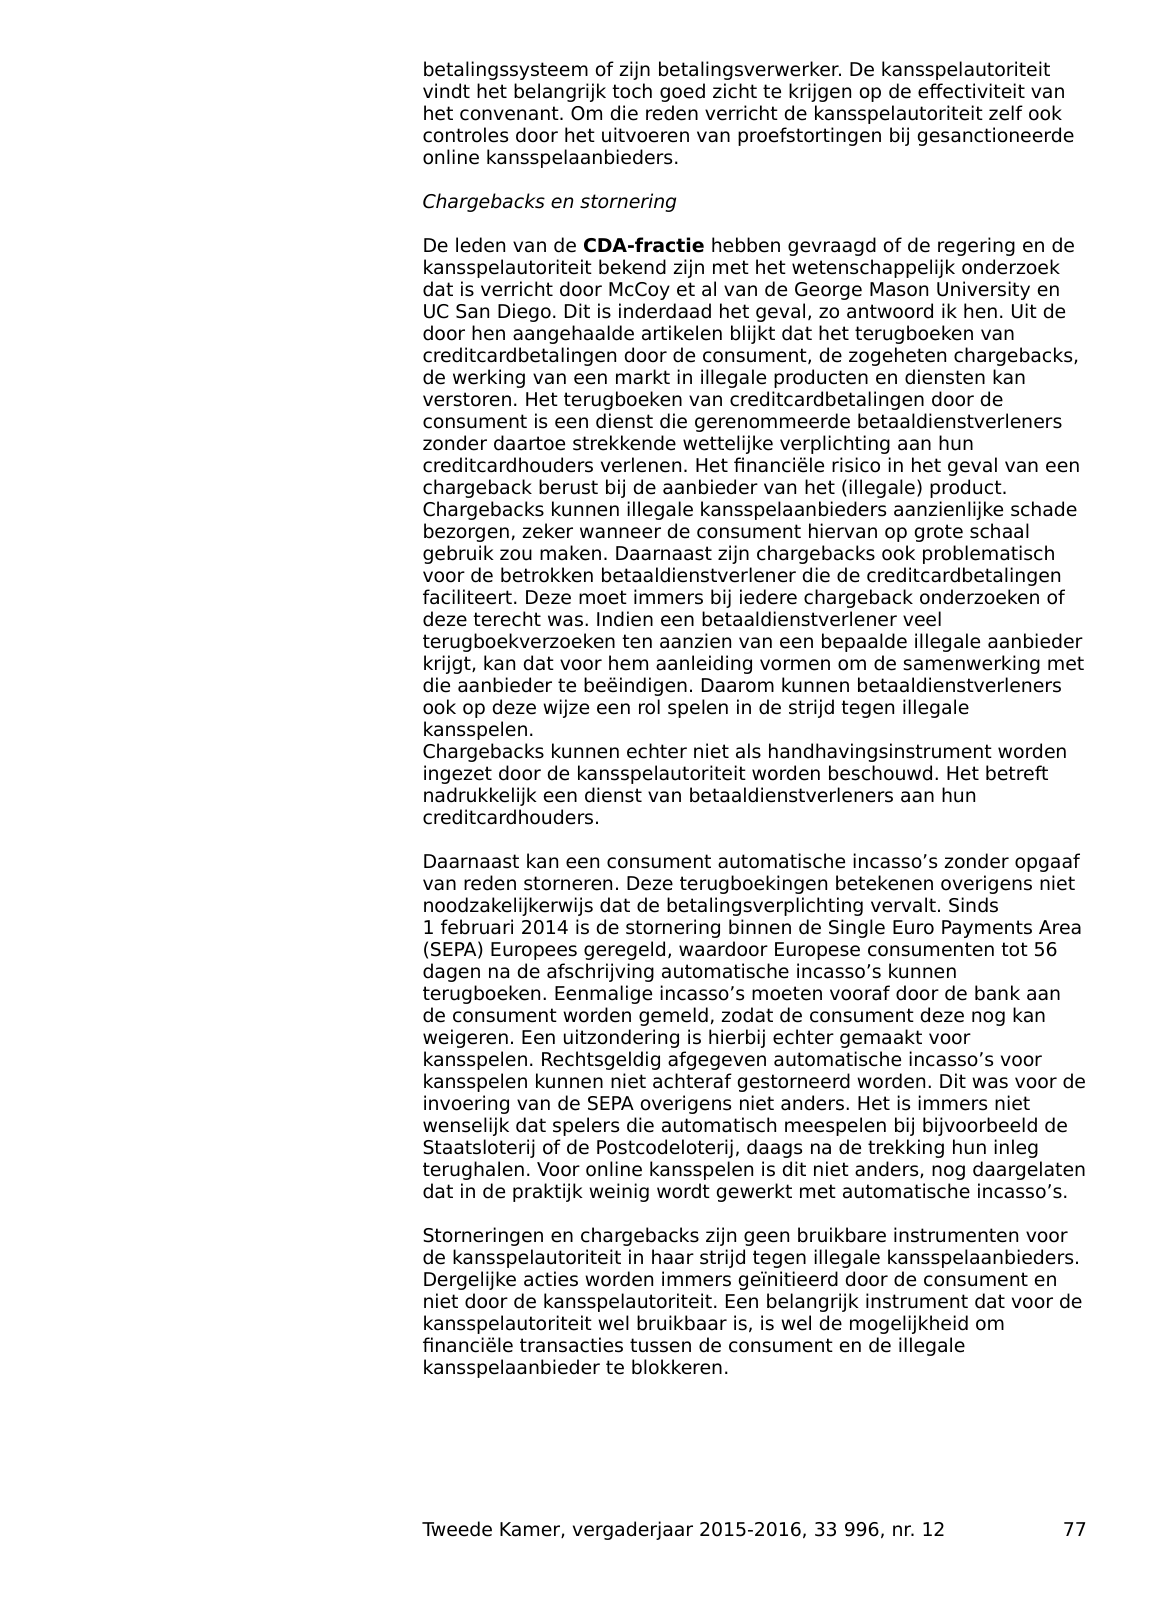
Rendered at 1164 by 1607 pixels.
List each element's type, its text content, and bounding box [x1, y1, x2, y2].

text betalingssysteem of zijn betalingsverwerker. De kansspelautoriteit vindt het belangrijk toch goed zicht te krijgen op de effectiviteit van het convenant. Om die reden verricht de kansspelautoriteit zelf ook controles door het uitvoeren van proefstortingen bij gesanctioneerde online kansspelaanbieders. [422, 59, 1087, 169]
text Daarnaast kan een consument automatische incasso’s zonder opgaaf van reden storneren. Deze terugboekingen betekenen overigens niet noodzakelijkerwijs dat de betalingsverplichting vervalt. Sinds 1 februari 2014 is de stornering binnen de Single Euro Payments Area (SEPA) Europees geregeld, waardoor Europese consumenten tot 56 dagen na de afschrijving automatische incasso’s kunnen terugboeken. Eenmalige incasso’s moeten vooraf door de bank aan de consument worden gemeld, zodat de consument deze nog kan weigeren. Een uitzondering is hierbij echter gemaakt voor kansspelen. Rechtsgeldig afgegeven automatische incasso’s voor kansspelen kunnen niet achteraf gestorneerd worden. Dit was voor de invoering van de SEPA overigens niet anders. Het is immers niet wenselijk dat spelers die automatisch meespelen bij bijvoorbeeld de Staatsloterij of de Postcodeloterij, daags na de trekking hun inleg terughalen. Voor online kansspelen is dit niet anders, nog daargelaten dat in de praktijk weinig wordt gewerkt met automatische incasso’s. [422, 851, 1087, 1203]
text Chargebacks kunnen echter niet als handhavingsinstrument worden ingezet door de kansspelautoriteit worden beschouwd. Het betreft nadrukkelijk een dienst van betaaldienstverleners aan hun creditcardhouders. [422, 741, 1087, 829]
text Storneringen en chargebacks zijn geen bruikbare instrumenten voor de kansspelautoriteit in haar strijd tegen illegale kansspelaanbieders. Dergelijke acties worden immers geïnitieerd door de consument en niet door de kansspelautoriteit. Een belangrijk instrument dat voor de kansspelautoriteit wel bruikbaar is, is wel de mogelijkheid om financiële transacties tussen de consument en de illegale kansspelaanbieder te blokkeren. [422, 1225, 1087, 1379]
subtitle Chargebacks en stornering [422, 191, 1087, 213]
text De leden van de CDA-fractie hebben gevraagd of de regering en de kansspelautoriteit bekend zijn met het wetenschappelijk onderzoek dat is verricht door McCoy et al van de George Mason University en UC San Diego. Dit is inderdaad het geval, zo antwoord ik hen. Uit de door hen aangehaalde artikelen blijkt dat het terugboeken van creditcardbetalingen door de consument, de zogeheten chargebacks, de werking van een markt in illegale producten en diensten kan verstoren. Het terugboeken van creditcardbetalingen door de consument is een dienst die gerenommeerde betaaldienstverleners zonder daartoe strekkende wettelijke verplichting aan hun creditcardhouders verlenen. Het financiële risico in het geval van een chargeback berust bij de aanbieder van het (illegale) product. Chargebacks kunnen illegale kansspelaanbieders aanzienlijke schade bezorgen, zeker wanneer de consument hiervan op grote schaal gebruik zou maken. Daarnaast zijn chargebacks ook problematisch voor de betrokken betaaldienstverlener die de creditcardbetalingen faciliteert. Deze moet immers bij iedere chargeback onderzoeken of deze terecht was. Indien een betaaldienstverlener veel terugboekverzoeken ten aanzien van een bepaalde illegale aanbieder krijgt, kan dat voor hem aanleiding vormen om de samenwerking met die aanbieder te beëindigen. Daarom kunnen betaaldienstverleners ook op deze wijze een rol spelen in de strijd tegen illegale kansspelen. [422, 235, 1087, 741]
